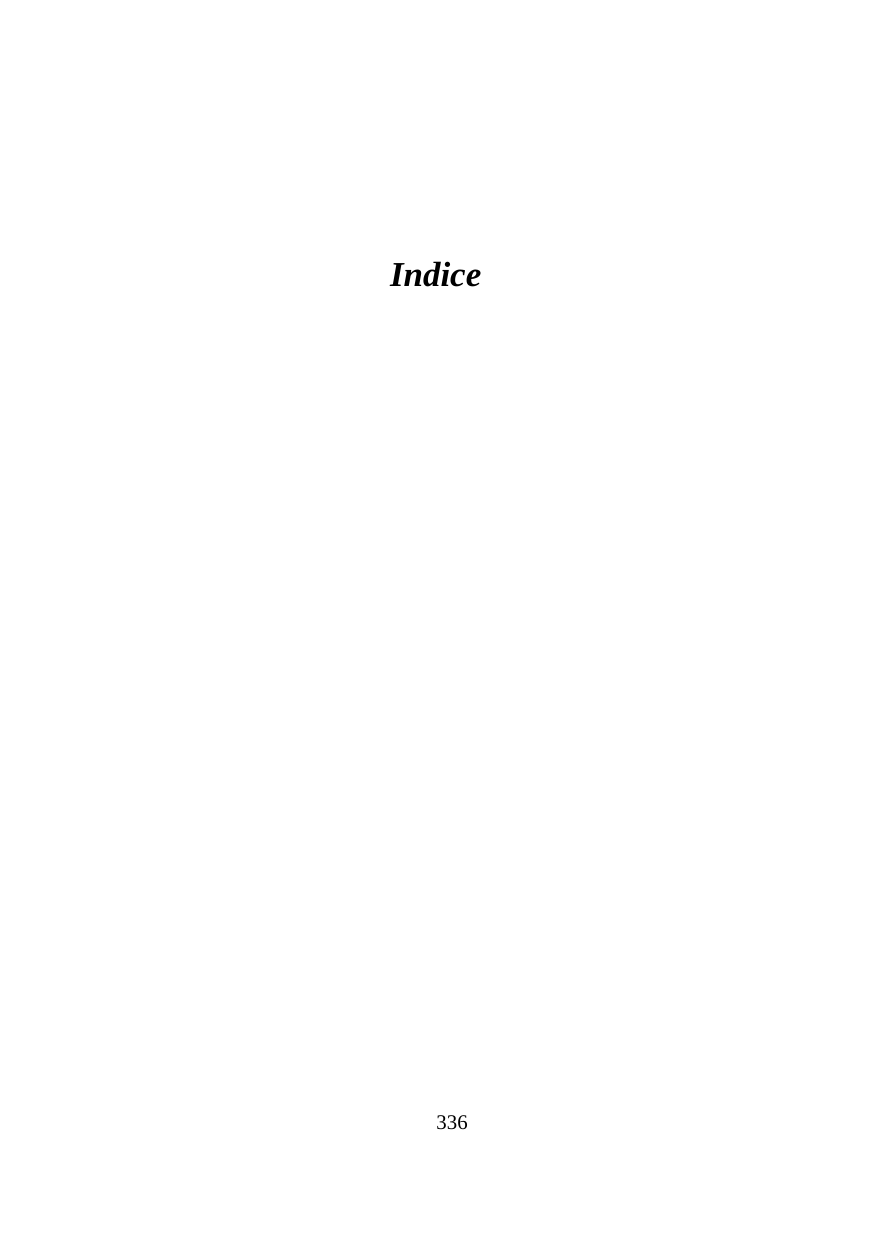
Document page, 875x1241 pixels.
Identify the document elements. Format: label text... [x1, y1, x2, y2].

subtitle Indice [106, 254, 768, 294]
